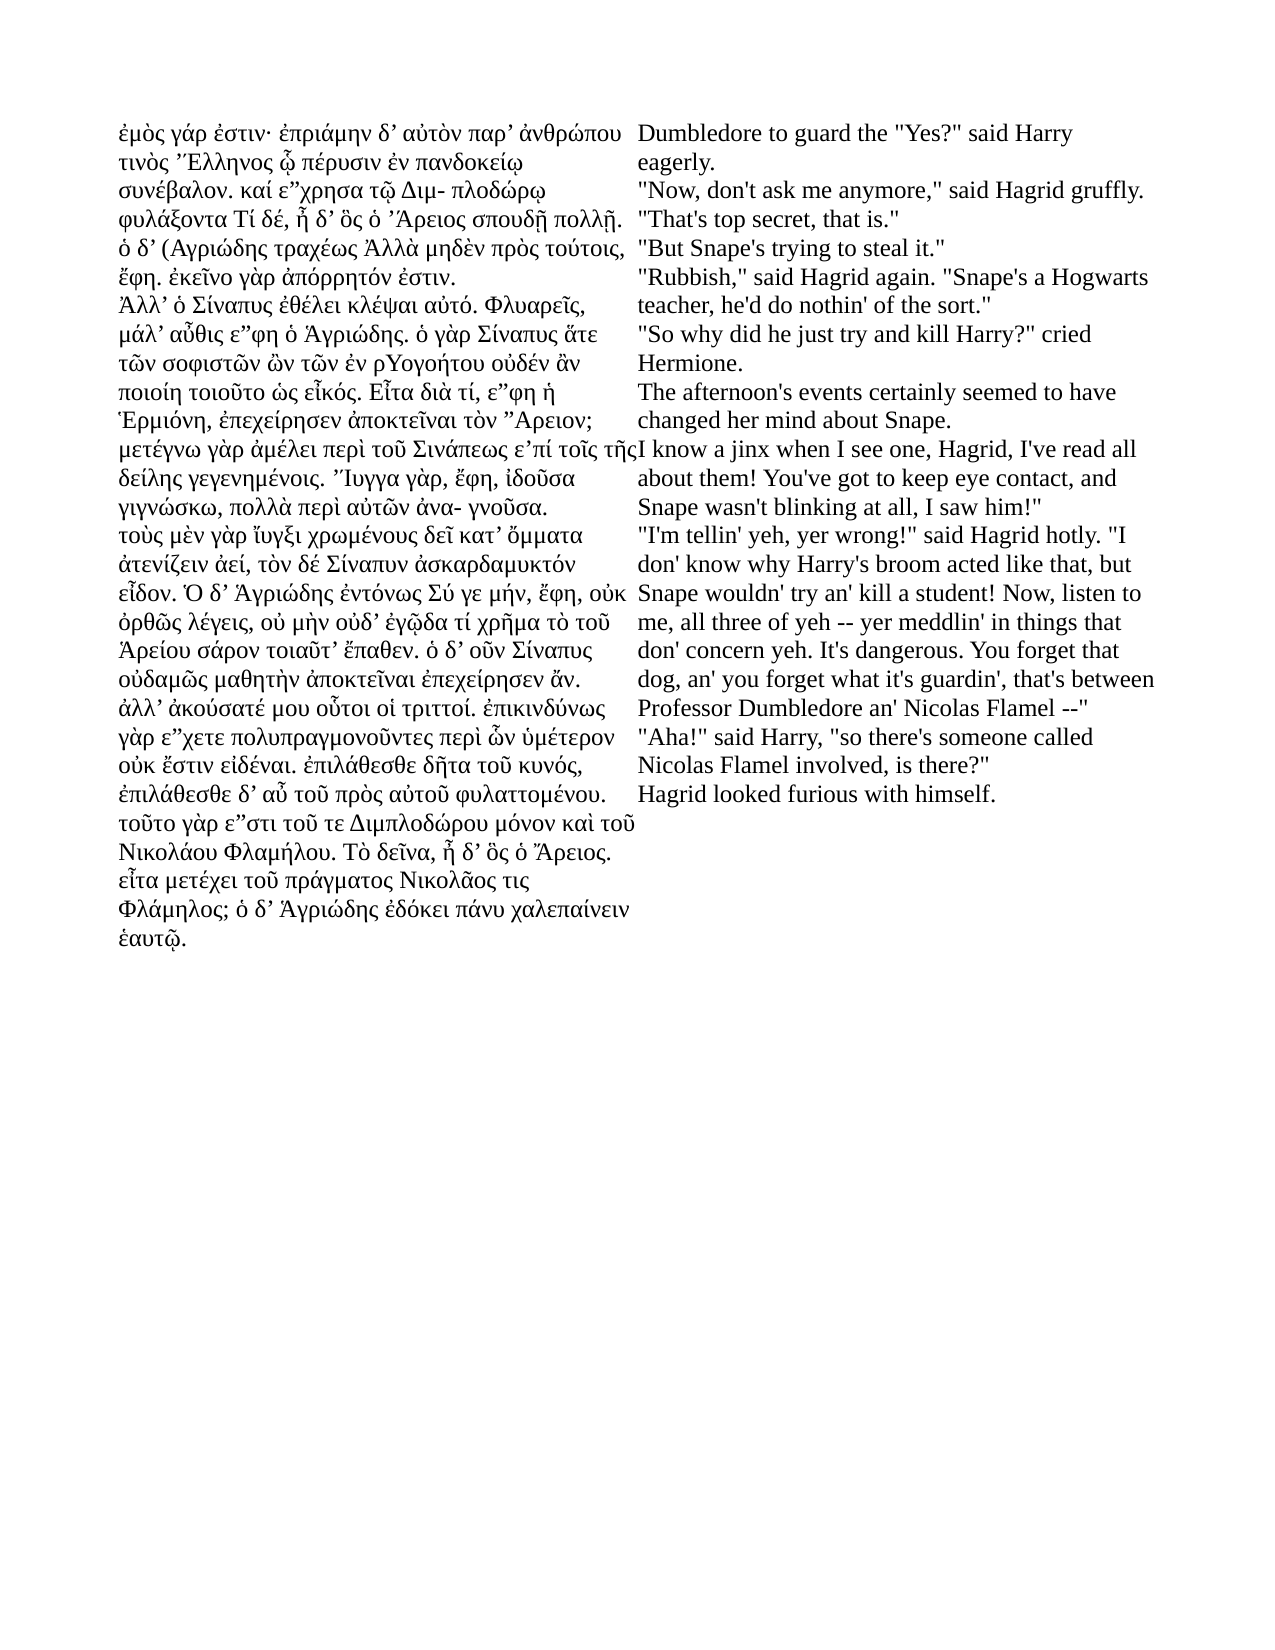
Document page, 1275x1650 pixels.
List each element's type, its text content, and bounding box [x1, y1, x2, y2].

table_cell ἐμὸς γάρ ἐστιν· ἐπριάμην δ’ αὐτὸν παρ’ ἀνθρώπου τινὸς ’Έλληνος ᾧ πέρυσιν ἐν πανδοκείῳ συνέβαλον. καί ε”χρησα τῷ Διμ- πλοδώρῳ φυλάξοντα Τί δέ, ἦ δ’ ὃς ὁ ’Άρειος σπουδῇ πολλῇ. ὁ δ’ (Αγριώδης τραχέως Ἀλλὰ μηδὲν πρὸς τούτοις, ἔφη. ἐκεῖνο γὰρ ἀπόρρητόν ἐστιν. Ἀλλ’ ὁ Σίναπυς ἐθέλει κλέψαι αὐτό. Φλυαρεῖς, μάλ’ αὖθις ε”φη ὁ Ἁγριώδης. ὁ γὰρ Σίναπυς ἅτε τῶν σοφιστῶν ὢν τῶν ἐν ρΥογοήτου οὐδέν ἂν ποιοίη τοιοῦτο ὡς εἶκός. Εἶτα διὰ τί, ε”φη ἡ Ἑρμιόνη, ἐπεχείρησεν ἀποκτεῖναι τὸν ”Αρειον; μετέγνω γὰρ ἀμέλει περὶ τοῦ Σινάπεως ε’πί τοῖς τῆς δείλης γεγενημένοις. ’Ίυγγα γὰρ, ἔφη, ἰδοῦσα γιγνώσκω, πολλὰ περὶ αὐτῶν ἀνα- γνοῦσα. τοὺς μὲν γὰρ ἴυγξι χρωμένους δεῖ κατ’ ὄμματα ἀτενίζειν ἀεί, τὸν δέ Σίναπυν ἀσκαρδαμυκτόν εἶδον. Ὁ δ’ Ἁγριώδης ἐντόνως Σύ γε μήν, ἔφη, οὐκ ὀρθῶς λέγεις, οὐ μὴν οὐδ’ ἐγῷδα τί χρῆμα τὸ τοῦ Ἁρείου σάρον τοιαῦτ’ ἔπαθεν. ὁ δ’ οῦν Σίναπυς οὐδαμῶς μαθητὴν ἀποκτεῖναι ἐπεχείρησεν ἄν. ἀλλ’ ἀκούσατέ μου οὗτοι οἱ τριττοί. ἐπικινδύνως γὰρ ε”χετε πολυπραγμονοῦντες περὶ ὧν ὑμέτερον οὐκ ἔστιν εἰδέναι. ἐπιλάθεσθε δῆτα τοῦ κυνός, ἐπιλάθεσθε δ’ αὖ τοῦ πρὸς αὐτοῦ φυλαττομένου. τοῦτο γὰρ ε”στι τοῦ τε Διμπλοδώρου μόνον καὶ τοῦ Νικολάου Φλαμήλου. Τὸ δεῖνα, ἦ δ’ ὃς ὁ Ἄρειος. εἶτα μετέχει τοῦ πράγματος Νικολᾶος τις Φλάμηλος; ὁ δ’ Ἁγριώδης ἐδόκει πάνυ χαλεπαίνειν ἑαυτῷ. [118, 118, 637, 952]
table_cell Dumbledore to guard the "Yes?" said Harry eagerly. "Now, don't ask me anymore," said Hagrid gruffly. "That's top secret, that is." "But Snape's trying to steal it." "Rubbish," said Hagrid again. "Snape's a Hogwarts teacher, he'd do nothin' of the sort." "So why did he just try and kill Harry?" cried Hermione. The afternoon's events certainly seemed to have changed her mind about Snape. I know a jinx when I see one, Hagrid, I've read all about them! You've got to keep eye contact, and Snape wasn't blinking at all, I saw him!" "I'm tellin' yeh, yer wrong!" said Hagrid hotly. "I don' know why Harry's broom acted like that, but Snape wouldn' try an' kill a student! Now, listen to me, all three of yeh -- yer meddlin' in things that don' concern yeh. It's dangerous. You forget that dog, an' you forget what it's guardin', that's between Professor Dumbledore an' Nicolas Flamel --" "Aha!" said Harry, "so there's someone called Nicolas Flamel involved, is there?" Hagrid looked furious with himself. [637, 118, 1157, 952]
